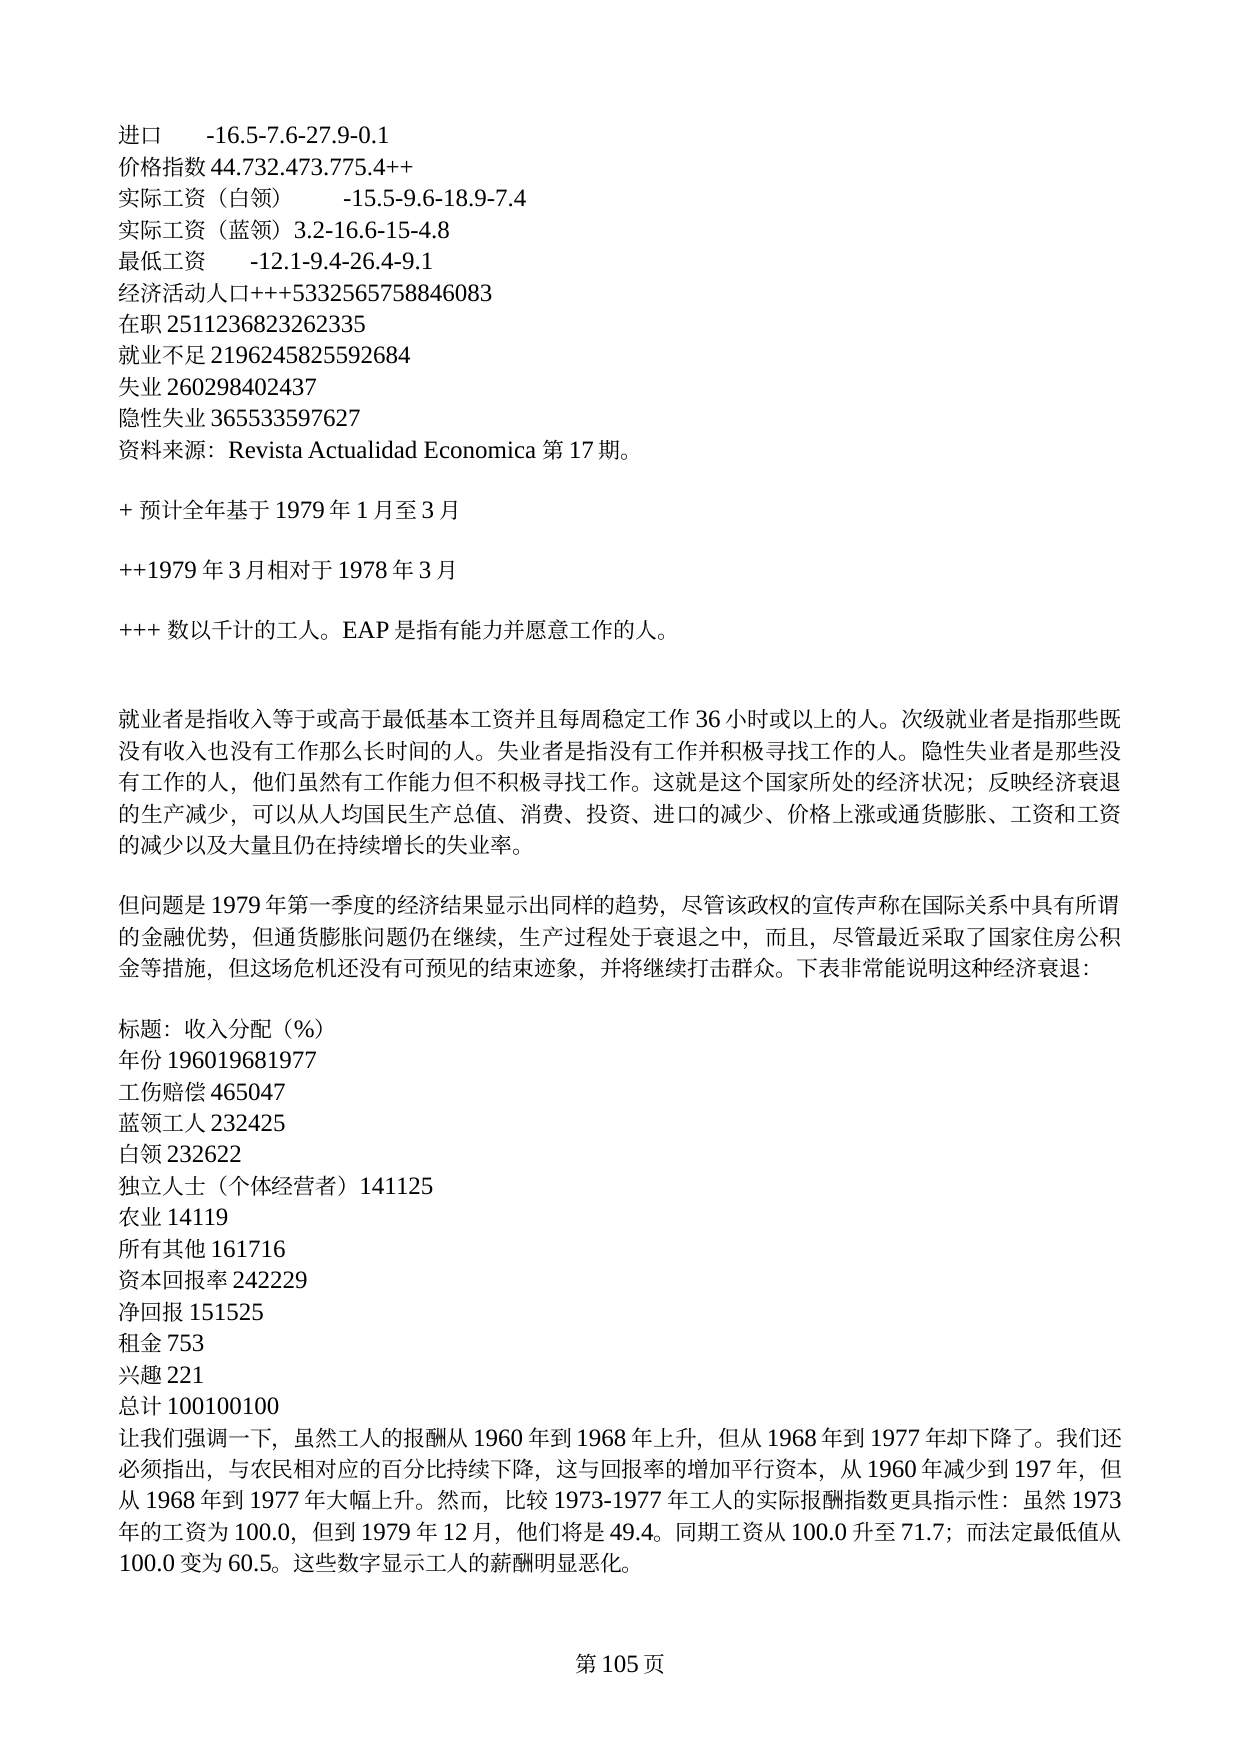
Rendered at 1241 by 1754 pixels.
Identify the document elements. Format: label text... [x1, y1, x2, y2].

text 蓝领工人232425 [118, 1106, 1122, 1138]
text 在职2511236823262335 [118, 307, 1122, 339]
text 工伤赔偿465047 [118, 1075, 1122, 1106]
text 价格指数44.732.473.775.4++ [118, 150, 1122, 181]
text 资料来源：Revista Actualidad Economica 第17期。 [118, 433, 1122, 464]
text 所有其他161716 [118, 1232, 1122, 1263]
text 失业260298402437 [118, 370, 1122, 402]
text 隐性失业365533597627 [118, 402, 1122, 433]
text 资本回报率242229 [118, 1263, 1122, 1295]
text 最低工资 -12.1-9.4-26.4-9.1 [118, 244, 1122, 276]
text 就业者是指收入等于或高于最低基本工资并且每周稳定工作36小时或以上的人。次级就业者是指那些既没有收入也没有工作那么长时间的人。失业者是指没有工作并积极寻找工作的人。隐性失业者是那些没有工作的人，他们虽然有工作能力但不积极寻找工作。这就是这个国家所处的经济状况；反映经济衰退的生产减少，可以从人均国民生产总值、消费、投资、进口的减少、价格上涨或通货膨胀、工资和工资的减少以及大量且仍在持续增长的失业率。 [118, 703, 1122, 860]
text 标题：收入分配（%） [118, 1012, 1122, 1043]
text 进口 -16.5-7.6-27.9-0.1 [118, 118, 1122, 150]
text 年份196019681977 [118, 1043, 1122, 1075]
text 就业不足2196245825592684 [118, 339, 1122, 370]
text + 预计全年基于1979年1月至3月 [118, 493, 1122, 525]
text 独立人士（个体经营者）141125 [118, 1169, 1122, 1201]
text 总计100100100 [118, 1389, 1122, 1421]
text 兴趣221 [118, 1358, 1122, 1389]
text 经济活动人口+++5332565758846083 [118, 276, 1122, 307]
text 让我们强调一下，虽然工人的报酬从1960年到1968年上升，但从1968年到1977年却下降了。我们还必须指出，与农民相对应的百分比持续下降，这与回报率的增加平行资本，从1960年减少到197年，但从1968年到1977年大幅上升。然而，比较1973-1977年工人的实际报酬指数更具指示性：虽然1973年的工资为100.0，但到1979年12月，他们将是49.4。同期工资从100.0升至71.7；而法定最低值从100.0变为60.5。这些数字显示工人的薪酬明显恶化。 [118, 1421, 1122, 1578]
text 实际工资（蓝领）3.2-16.6-15-4.8 [118, 213, 1122, 244]
text 农业14119 [118, 1201, 1122, 1232]
text 净回报151525 [118, 1295, 1122, 1326]
text 白领232622 [118, 1138, 1122, 1169]
text +++ 数以千计的工人。EAP是指有能力并愿意工作的人。 [118, 614, 1122, 645]
text 但问题是1979年第一季度的经济结果显示出同样的趋势，尽管该政权的宣传声称在国际关系中具有所谓的金融优势，但通货膨胀问题仍在继续，生产过程处于衰退之中，而且，尽管最近采取了国家住房公积金等措施，但这场危机还没有可预见的结束迹象，并将继续打击群众。下表非常能说明这种经济衰退： [118, 889, 1122, 983]
text 实际工资（白领） -15.5-9.6-18.9-7.4 [118, 181, 1122, 213]
text ++1979年3月相对于1978年3月 [118, 553, 1122, 585]
text 租金753 [118, 1326, 1122, 1358]
